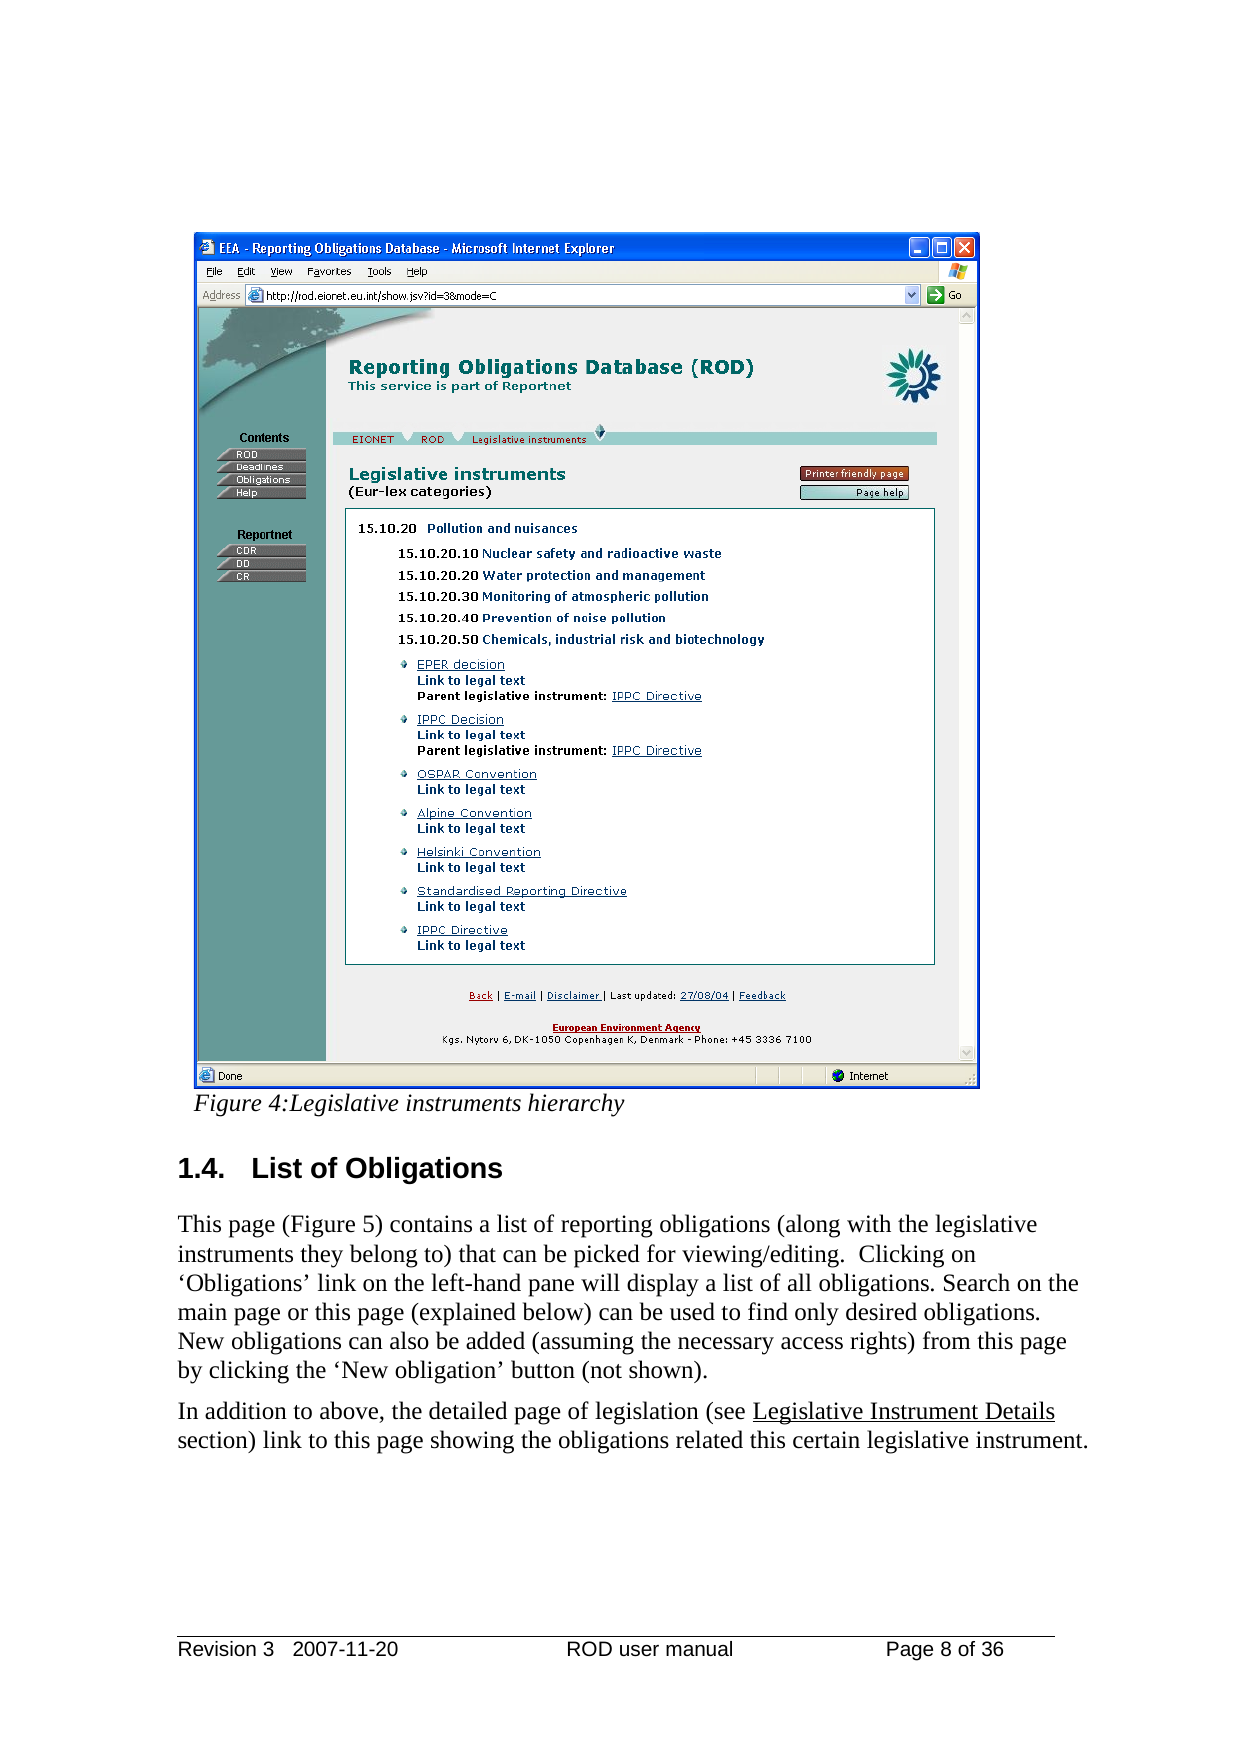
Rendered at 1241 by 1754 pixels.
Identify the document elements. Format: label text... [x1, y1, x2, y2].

subtitle List of Obligations [177, 1151, 1092, 1184]
text Figure 4:Legislative instruments hierarchy [194, 1089, 980, 1117]
text This page (Figure 5) contains a list of reporting obligations (along with the legislative instruments they belong to) that can be picked for viewing/editing. Clicking on ‘Obligations’ link on the left-hand pane will display a list of all obligations. Search on the main page or this page (explained below) can be used to find only desired obligations. New obligations can also be added (assuming the necessary access rights) from this page by clicking the ‘New obligation’ button (not shown). [177, 1209, 1092, 1384]
text In addition to above, the detailed page of legislation (see Legislative Instrument Details section) link to this page showing the obligations related this certain legislative instrument. [177, 1396, 1092, 1454]
picture [193, 232, 980, 1089]
